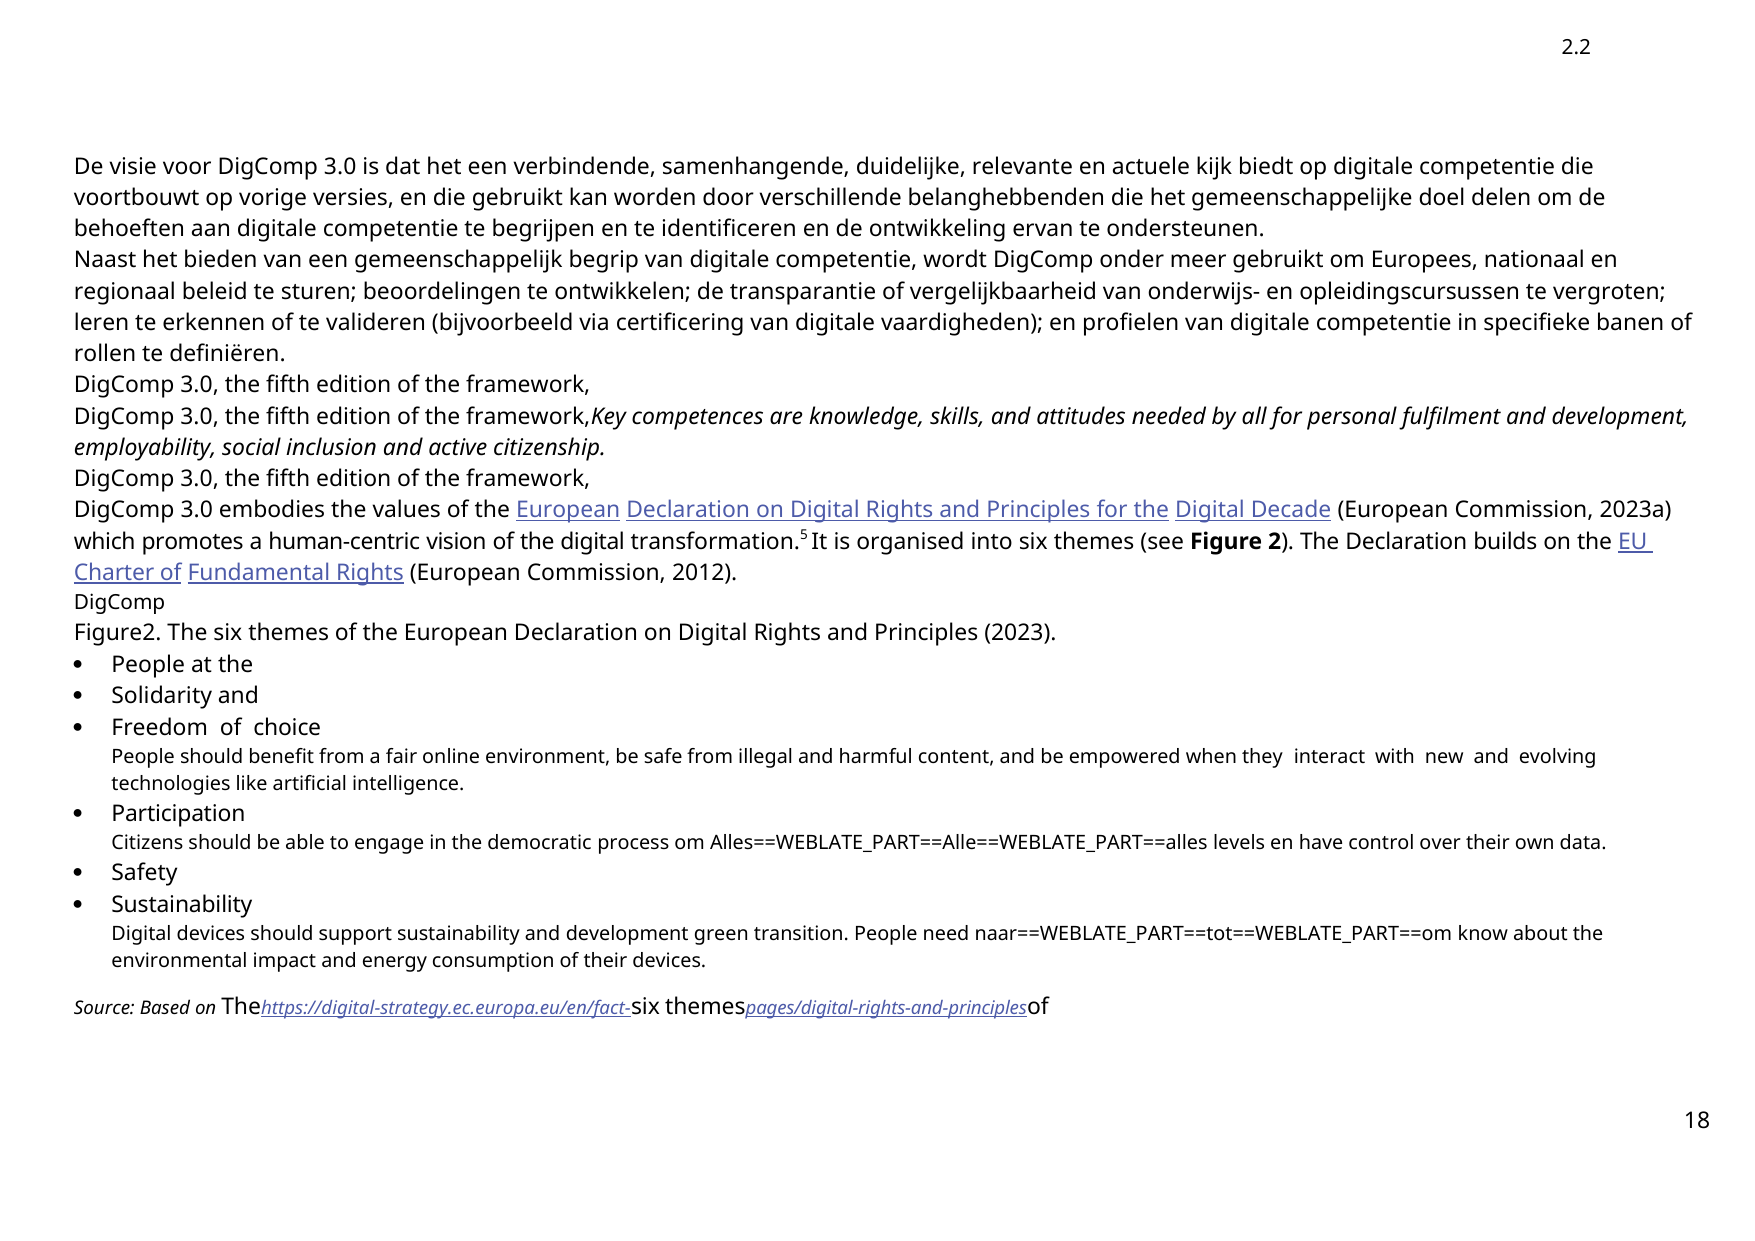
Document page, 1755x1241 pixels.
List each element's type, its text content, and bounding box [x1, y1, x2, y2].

list Freedom of choice People should benefit from a fair online environment, be safe from illegal and harmful content, and be empowered when they interact with new and evolving technologies like artificial intelligence. [74, 711, 1710, 796]
text DigComp 3.0, the fifth edition of the framework, [74, 368, 1710, 400]
text Naast het bieden van een gemeenschappelijk begrip van digitale competentie, wordt DigComp onder meer gebruikt om Europees, nationaal en regionaal beleid te sturen; beoordelingen te ontwikkelen; de transparantie of vergelijkbaarheid van onderwijs- en opleidingscursussen te vergroten; leren te erkennen of te valideren (bijvoorbeeld via certificering van digitale vaardigheden); en profielen van digitale competentie in specifieke banen of rollen te definiëren. [74, 243, 1710, 368]
list Solidarity and [74, 679, 1710, 711]
list Participation Citizens should be able to engage in the democratic process om Alles==WEBLATE_PART==Alle==WEBLATE_PART==alles levels en have control over their own data. [74, 797, 1710, 855]
text De visie voor DigComp 3.0 is dat het een verbindende, samenhangende, duidelijke, relevante en actuele kijk biedt op digitale competentie die voortbouwt op vorige versies, en die gebruikt kan worden door verschillende belanghebbenden die het gemeenschappelijke doel delen om de behoeften aan digitale competentie te begrijpen en te identificeren en de ontwikkeling ervan te ondersteunen. [74, 150, 1710, 243]
text DigComp [74, 587, 1710, 616]
list People at the [74, 647, 1710, 679]
text Source: Based on Thehttps://digital-strategy.ec.europa.eu/en/fact-six themespages/digital-rights-and-principlesof [74, 990, 1660, 1021]
text DigComp 3.0 embodies the values of the European Declaration on Digital Rights and Principles for the Digital Decade (European Commission, 2023a) which promotes a human-centric vision of the digital transformation.5 It is organised into six themes (see Figure 2). The Declaration builds on the EU Charter of Fundamental Rights (European Commission, 2012). [74, 493, 1710, 587]
text DigComp 3.0, the fifth edition of the framework, [74, 462, 1710, 493]
text Figure2. The six themes of the European Declaration on Digital Rights and Principles (2023). [74, 616, 1710, 647]
list Safety [74, 856, 1710, 887]
list Sustainability Digital devices should support sustainability and development green transition. People need naar==WEBLATE_PART==tot==WEBLATE_PART==om know about the environmental impact and energy consumption of their devices. [74, 888, 1710, 973]
text DigComp 3.0, the fifth edition of the framework,Key competences are knowledge, skills, and attitudes needed by all for personal fulfilment and development, employability, social inclusion and active citizenship. [74, 400, 1710, 462]
